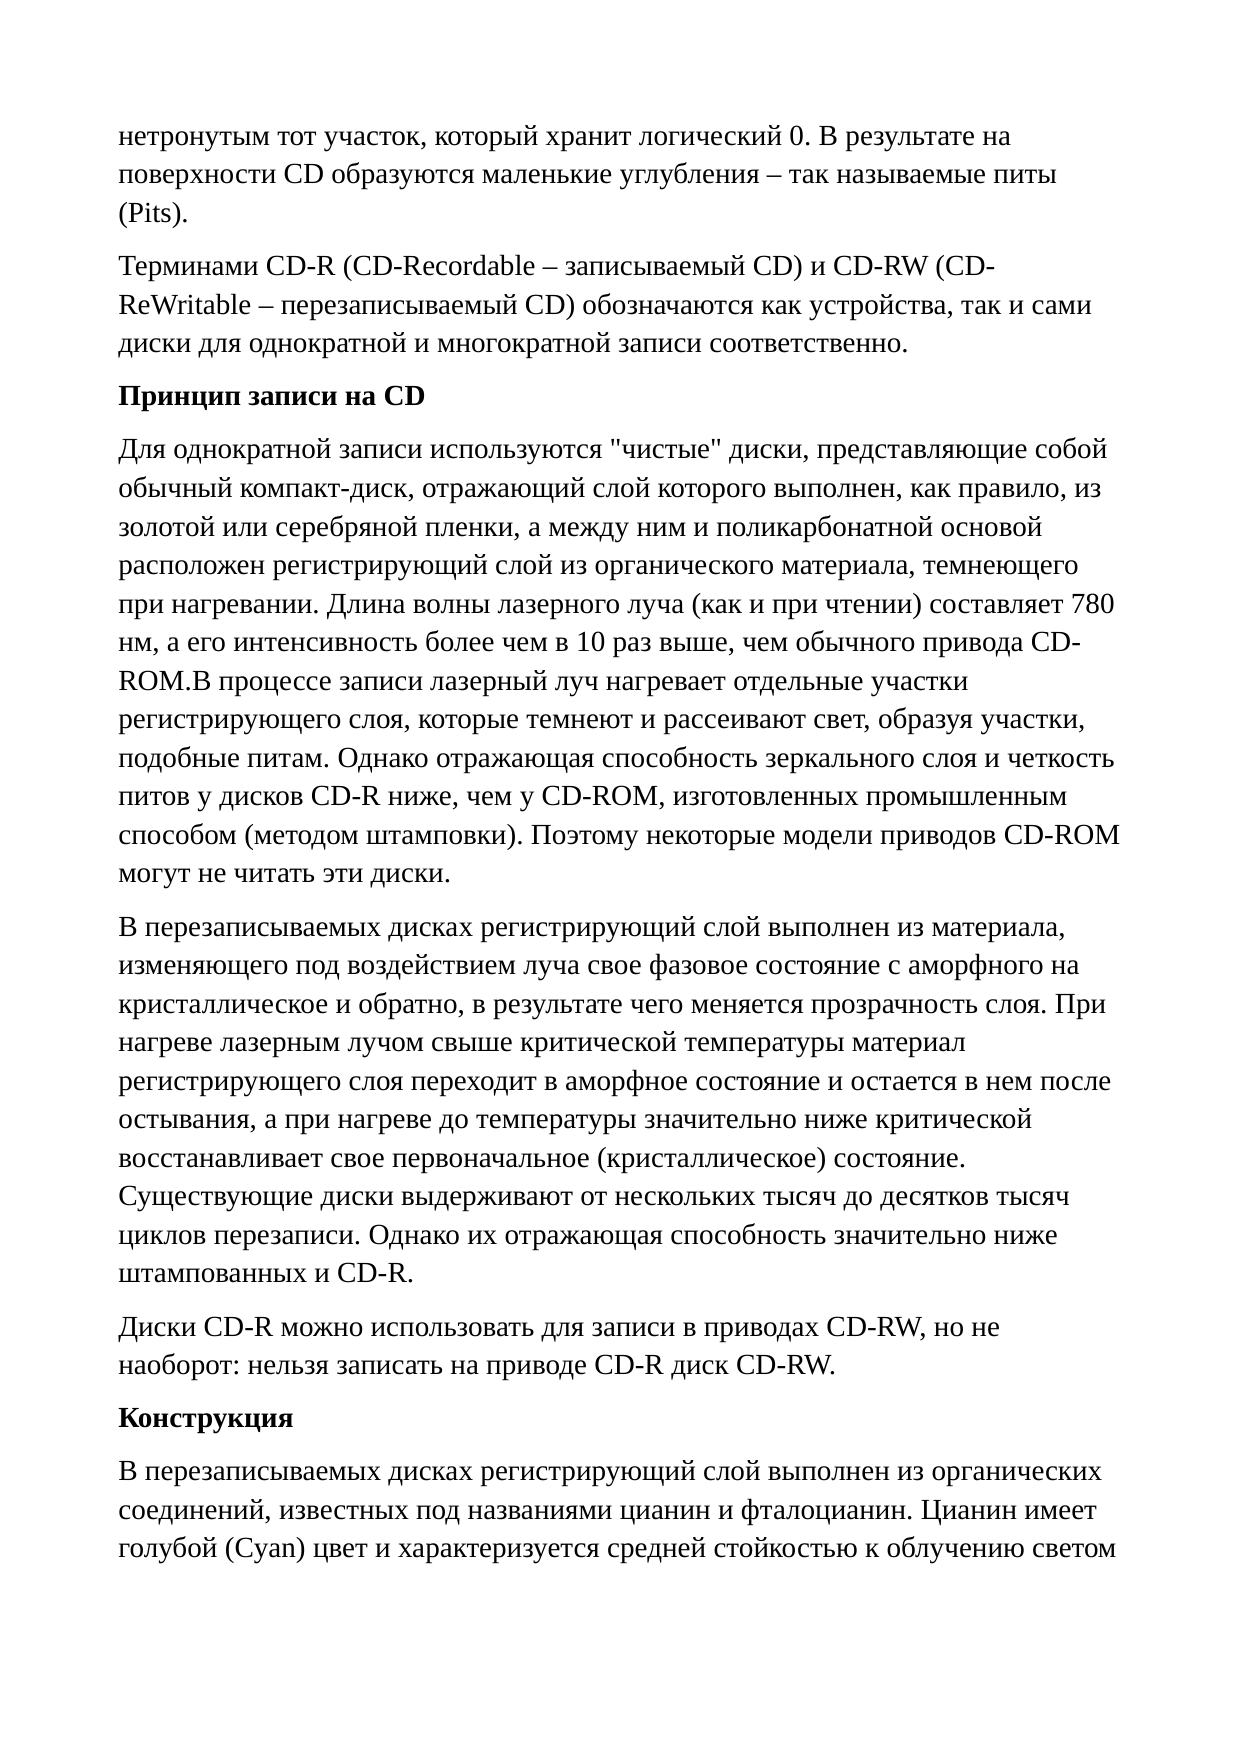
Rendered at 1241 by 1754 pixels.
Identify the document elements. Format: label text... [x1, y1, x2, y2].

text Для однократной записи используются "чистые" диски, представляющие собой обычный компакт-диск, отражающий слой которого выполнен, как правило, из золотой или серебряной пленки, а между ним и поликарбонатной основой расположен регистрирующий слой из органического материала, темнеющего при нагревании. Длина волны лазерного луча (как и при чтении) составляет 780 нм, а его интенсивность более чем в 10 раз выше, чем обычного привода CD-ROM.В процессе записи лазерный луч нагревает отдельные участки регистрирующего слоя, которые темнеют и рассеивают свет, образуя участки, подобные питам. Однако отражающая способность зеркального слоя и четкость питов у дисков CD-R ниже, чем у CD-ROM, изготовленных промышленным способом (методом штамповки). Поэтому некоторые модели приводов CD-ROM могут не читать эти диски. [118, 432, 1122, 889]
text Терминами CD-R (CD-Recordable – записываемый CD) и CD-RW (CD-ReWritable – перезаписываемый CD) обозначаются как устройства, так и сами диски для однократной и многократной записи соответственно. [118, 248, 1122, 359]
text Диски CD-R можно использовать для записи в приводах CD-RW, но не наоборот: нельзя записать на приводе CD-R диск CD-RW. [118, 1309, 1122, 1381]
text В перезаписываемых дисках регистрирующий слой выполнен из материала, изменяющего под воздействием луча свое фазовое состояние с аморфного на кристаллическое и обратно, в результате чего меняется прозрачность слоя. При нагреве лазерным лучом свыше критической температуры материал регистрирующего слоя переходит в аморфное состояние и остается в нем после остывания, а при нагреве до температуры значительно ниже критической восстанавливает свое первоначальное (кристаллическое) состояние. Существующие диски выдерживают от нескольких тысяч до десятков тысяч циклов перезаписи. Однако их отражающая способность значительно ниже штампованных и CD-R. [118, 909, 1122, 1289]
text Конструкция [118, 1400, 1122, 1434]
text Принцип записи на CD [118, 378, 1122, 412]
text нетронутым тот участок, который хранит логический 0. В результате на поверхности CD образуются маленькие углубления – так называемые питы (Pits). [118, 118, 1122, 229]
text В перезаписываемых дисках регистрирующий слой выполнен из органических соединений, известных под названиями цианин и фталоцианин. Цианин имеет голубой (Cyan) цвет и характеризуется средней стойкостью к облучению светом [118, 1453, 1122, 1564]
